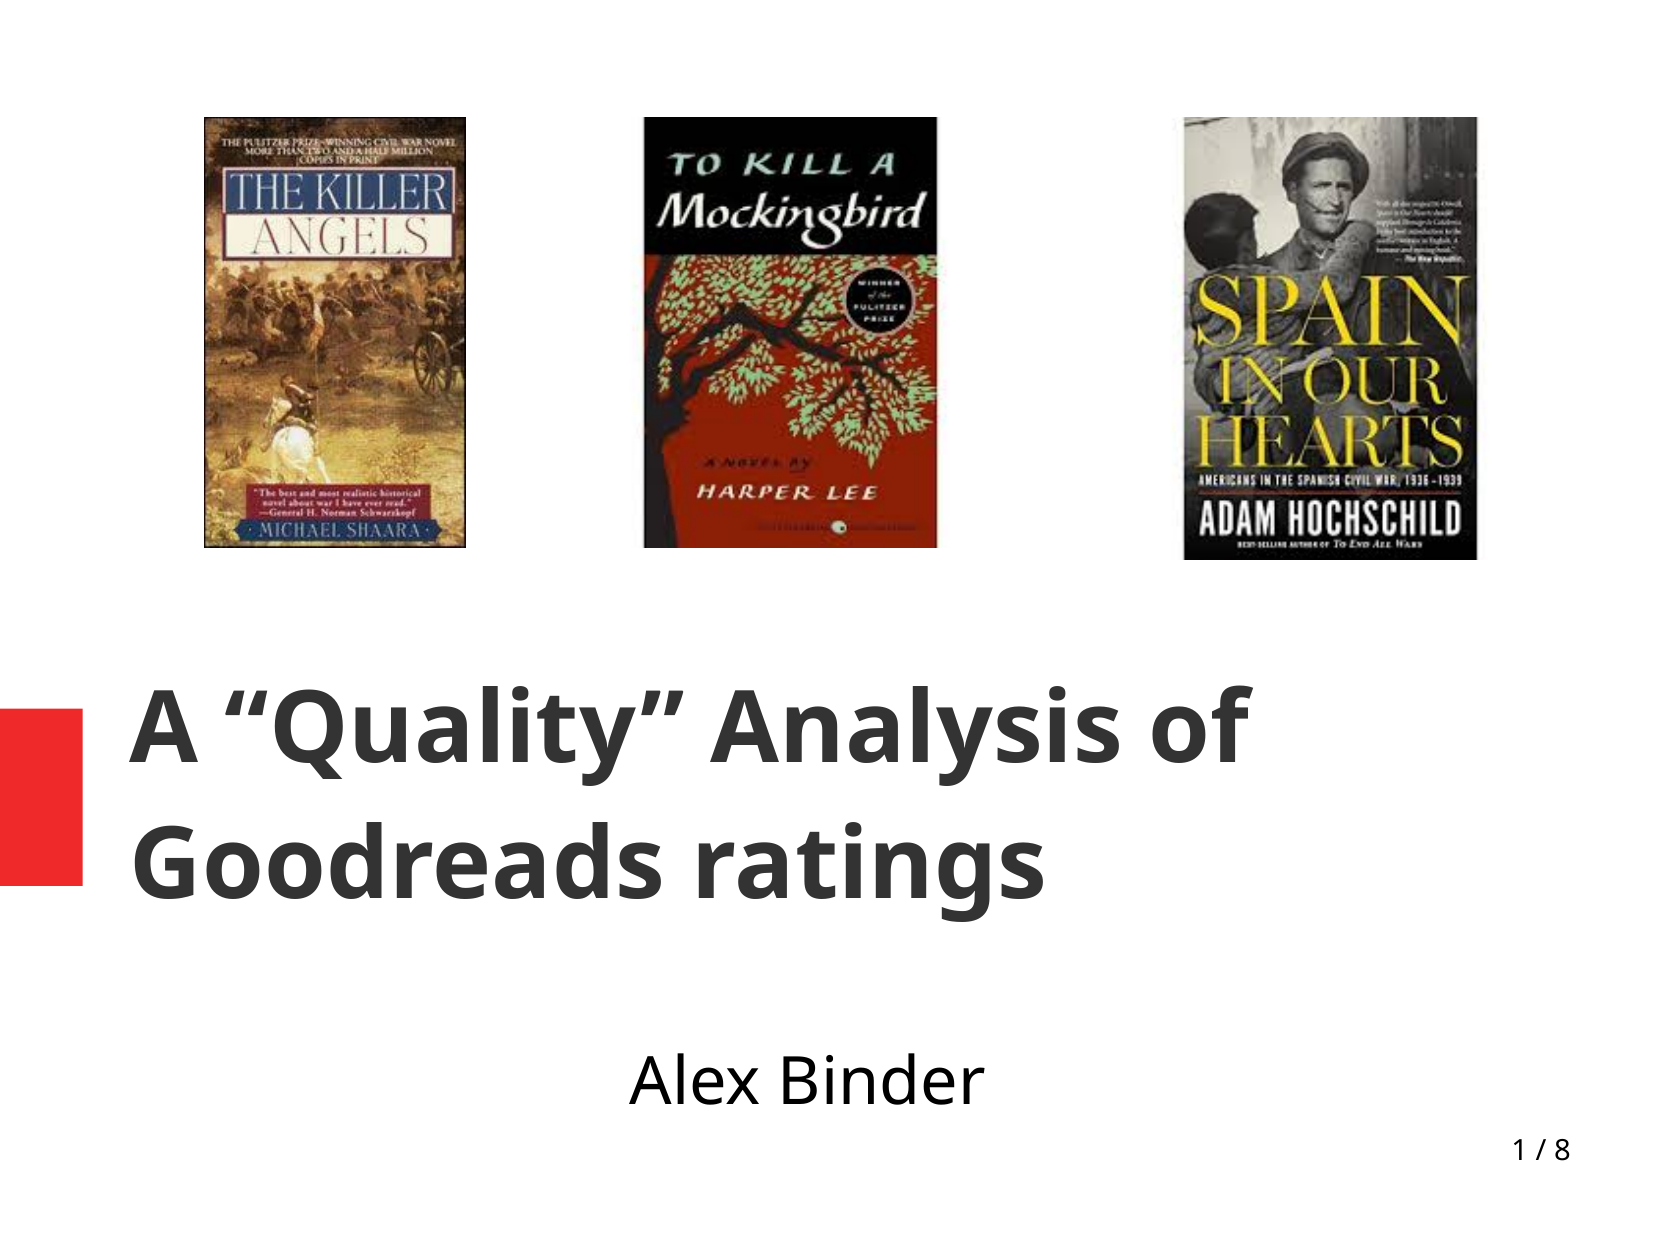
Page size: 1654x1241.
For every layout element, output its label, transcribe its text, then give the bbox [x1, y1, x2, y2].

picture [570, 117, 1012, 548]
picture [1110, 117, 1552, 560]
title A “Quality” Analysis of Goodreads ratings [129, 616, 1536, 966]
picture [204, 117, 466, 548]
subtitle Alex Binder [105, 998, 1511, 1160]
